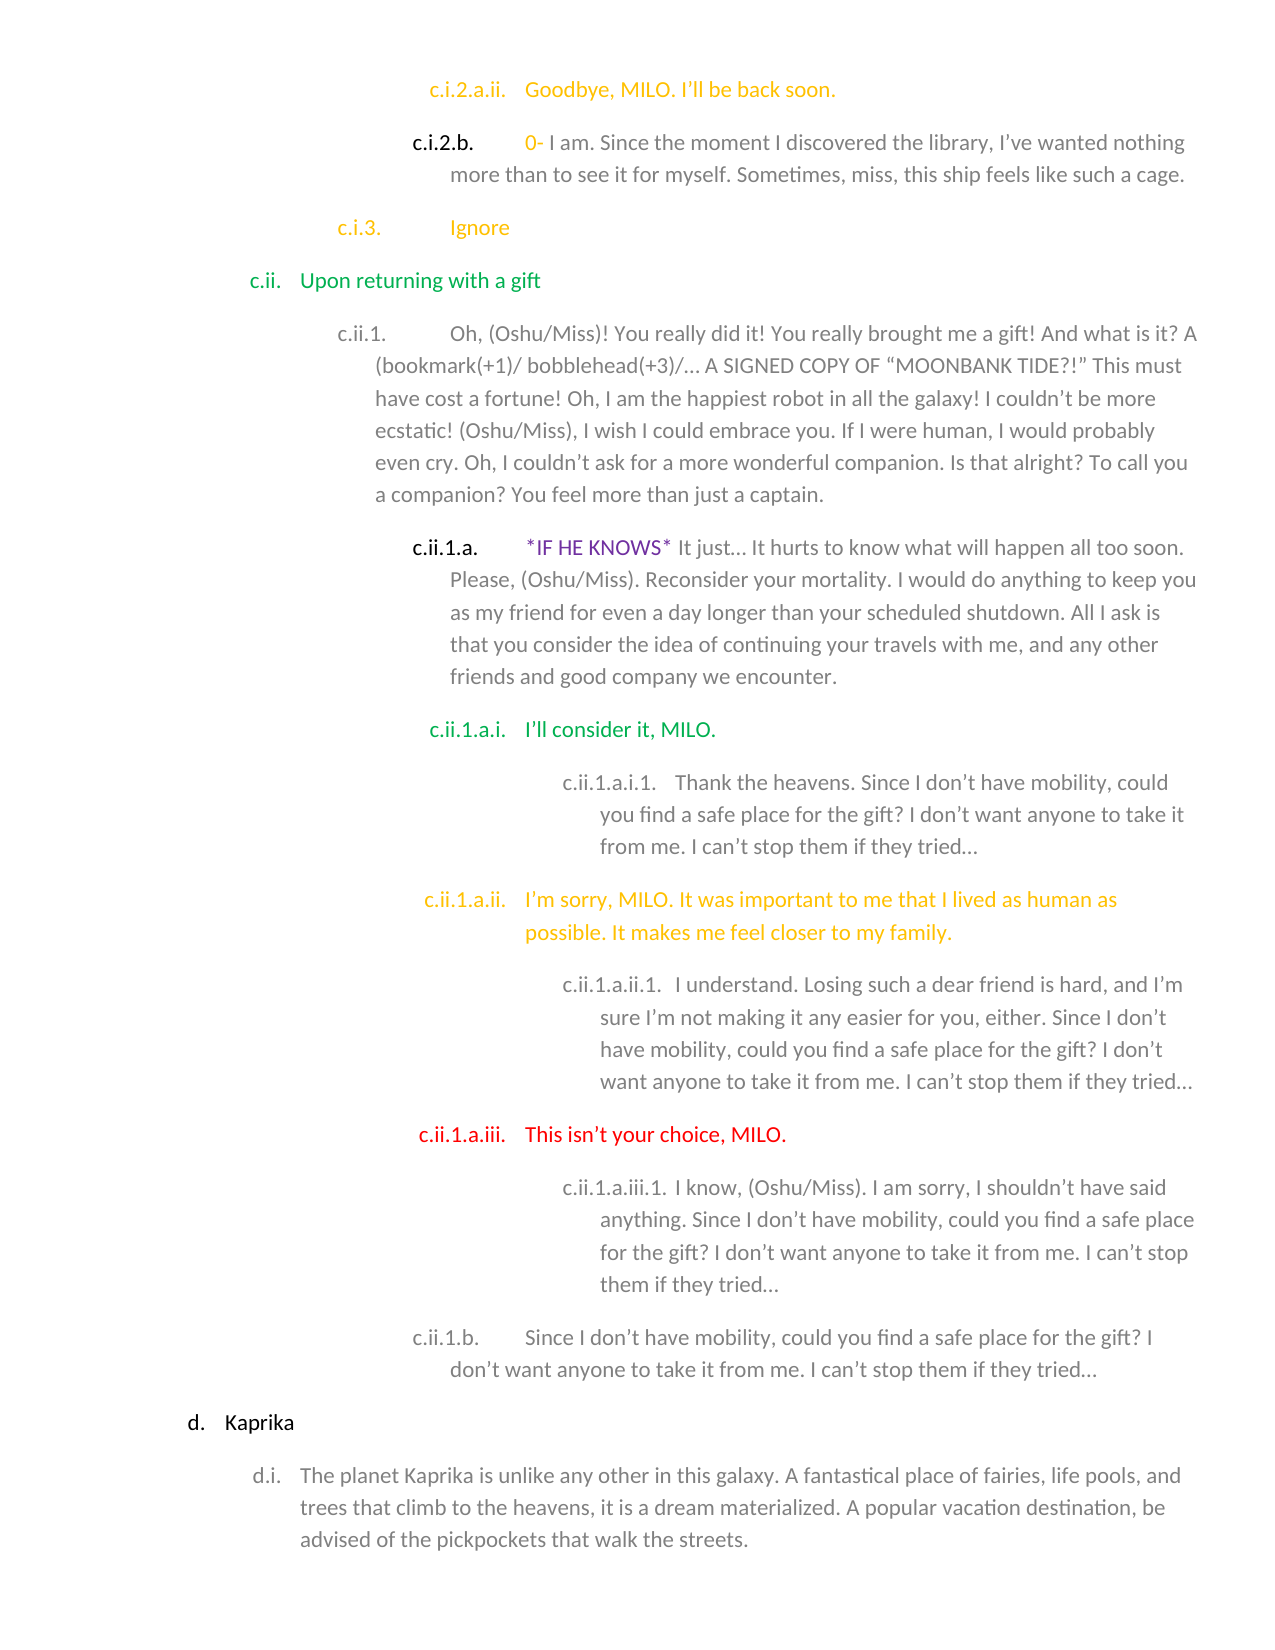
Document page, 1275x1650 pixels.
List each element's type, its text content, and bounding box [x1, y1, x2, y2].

list Upon returning with a gift [281, 266, 1200, 294]
list This isn’t your choice, MILO. [506, 1120, 1200, 1148]
list Goodbye, MILO. I’ll be back soon. [506, 75, 1200, 103]
list I understand. Losing such a dear friend is hard, and I’m sure I’m not making it any easier for you, either. Since I don’t have mobility, could you find a safe place for the gift? I don’t want anyone to take it from me. I can’t stop them if they tried… [562, 971, 1200, 1095]
list 0- I am. Since the moment I discovered the library, I’ve wanted nothing more than to see it for myself. Sometimes, miss, this ship feels like such a cage. [412, 128, 1200, 188]
list Since I don’t have mobility, could you find a safe place for the gift? I don’t want anyone to take it from me. I can’t stop them if they tried… [412, 1323, 1200, 1383]
list Thank the heavens. Since I don’t have mobility, could you find a safe place for the gift? I don’t want anyone to take it from me. I can’t stop them if they tried… [562, 768, 1200, 860]
list I know, (Oshu/Miss). I am sorry, I shouldn’t have said anything. Since I don’t have mobility, could you find a safe place for the gift? I don’t want anyone to take it from me. I can’t stop them if they tried… [562, 1173, 1200, 1298]
list The planet Kaprika is unlike any other in this galaxy. A fantastical place of fairies, life pools, and trees that climb to the heavens, it is a dream materialized. A popular vacation destination, be advised of the pickpockets that walk the streets. [281, 1461, 1200, 1553]
list *IF HE KNOWS* It just… It hurts to know what will happen all too soon. Please, (Oshu/Miss). Reconsider your mortality. I would do anything to keep you as my friend for even a day longer than your scheduled shutdown. All I ask is that you consider the idea of continuing your travels with me, and any other friends and good company we encounter. [412, 533, 1200, 690]
list Kaprika [187, 1408, 1200, 1436]
list I’ll consider it, MILO. [506, 715, 1200, 743]
list Ignore [337, 213, 1200, 241]
list Oh, (Oshu/Miss)! You really did it! You really brought me a gift! And what is it? A (bookmark(+1)/ bobblehead(+3)/… A SIGNED COPY OF “MOONBANK TIDE?!” This must have cost a fortune! Oh, I am the happiest robot in all the galaxy! I couldn’t be more ecstatic! (Oshu/Miss), I wish I could embrace you. If I were human, I would probably even cry. Oh, I couldn’t ask for a more wonderful companion. Is that alright? To call you a companion? You feel more than just a captain. [337, 319, 1200, 508]
list I’m sorry, MILO. It was important to me that I lived as human as possible. It makes me feel closer to my family. [506, 885, 1200, 946]
